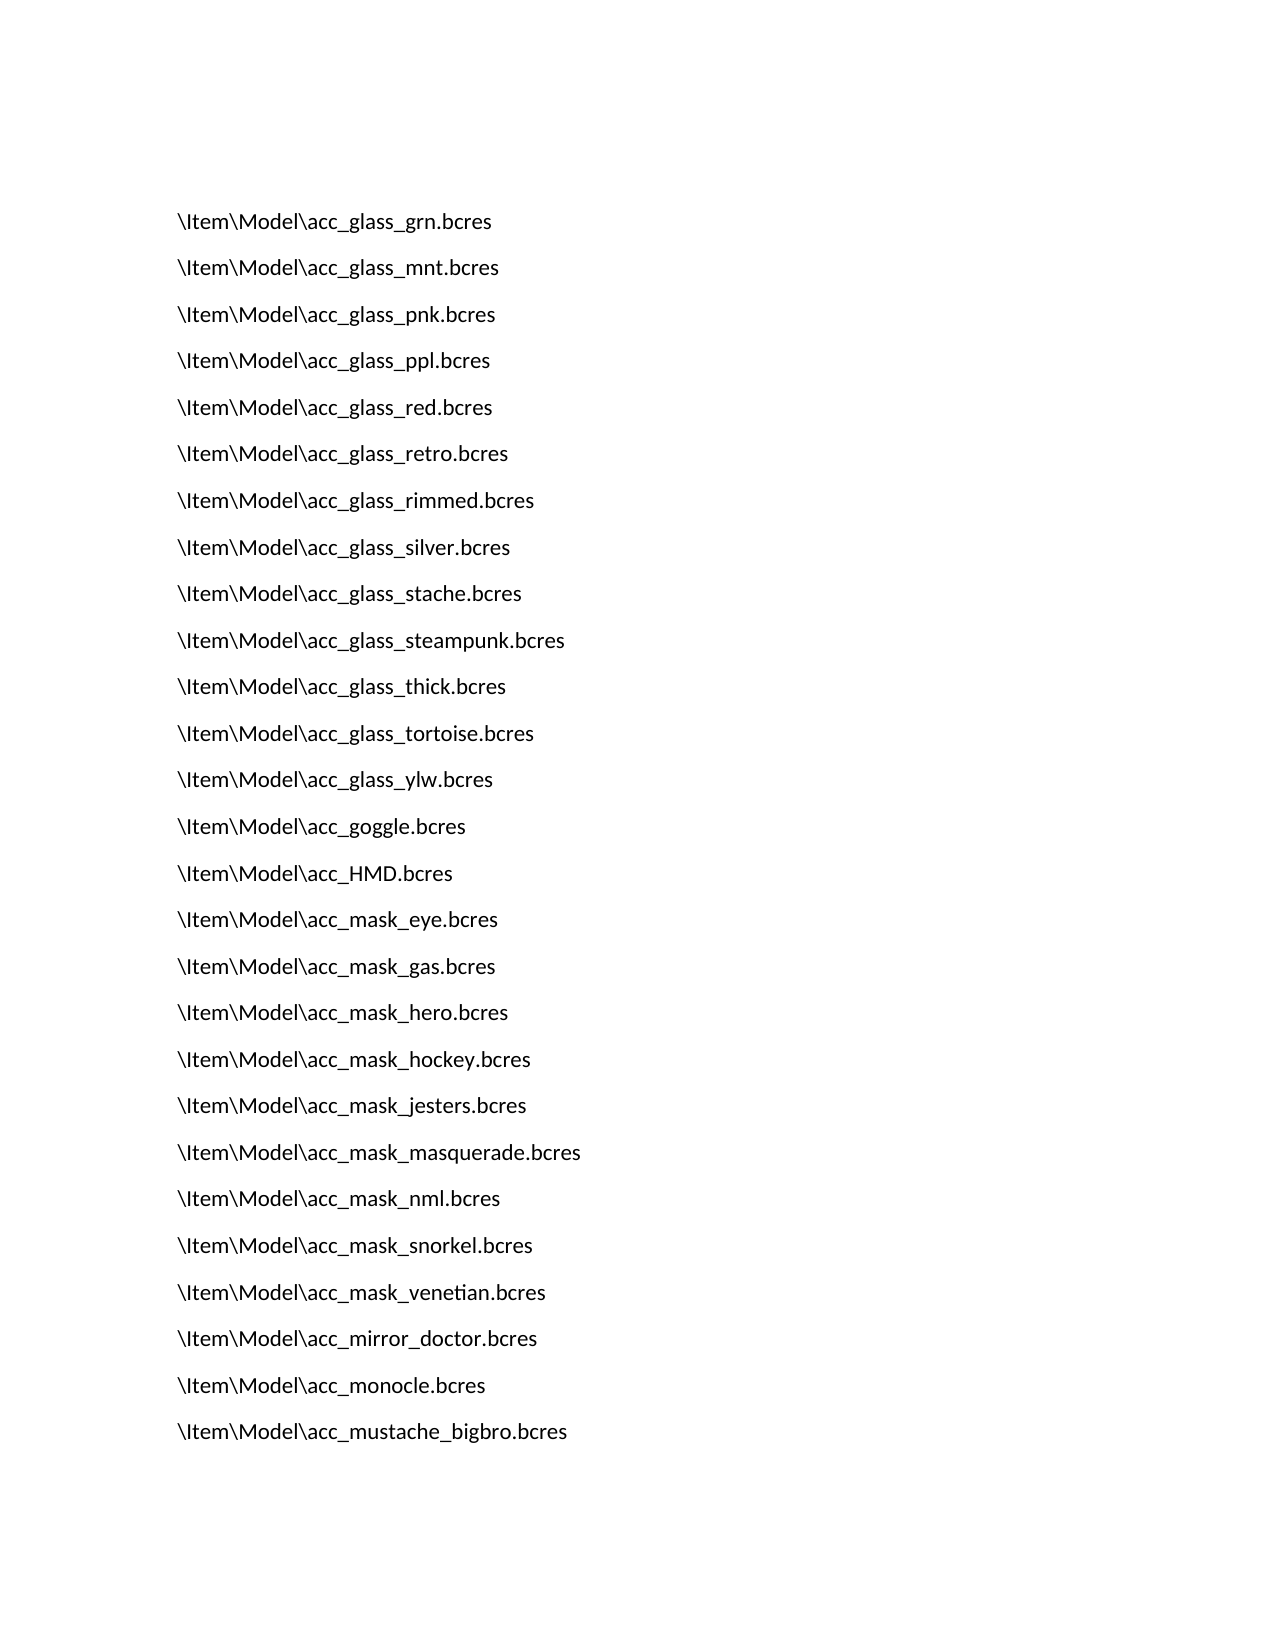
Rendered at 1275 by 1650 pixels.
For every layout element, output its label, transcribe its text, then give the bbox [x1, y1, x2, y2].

text \Item\Model\acc_glass_mnt.bcres [177, 253, 1098, 281]
text \Item\Model\acc_glass_pnk.bcres [177, 300, 1098, 328]
text \Item\Model\acc_mirror_doctor.bcres [177, 1324, 1098, 1352]
text \Item\Model\acc_HMD.bcres [177, 859, 1098, 887]
text \Item\Model\acc_glass_grn.bcres [177, 207, 1098, 235]
text \Item\Model\acc_glass_retro.bcres [177, 439, 1098, 468]
text \Item\Model\acc_mask_venetian.bcres [177, 1278, 1098, 1306]
text \Item\Model\acc_glass_red.bcres [177, 393, 1098, 421]
text \Item\Model\acc_mask_gas.bcres [177, 952, 1098, 980]
text \Item\Model\acc_mask_hero.bcres [177, 998, 1098, 1026]
text \Item\Model\acc_glass_ppl.bcres [177, 346, 1098, 374]
text \Item\Model\acc_glass_tortoise.bcres [177, 719, 1098, 747]
text \Item\Model\acc_glass_steampunk.bcres [177, 626, 1098, 654]
text \Item\Model\acc_mask_jesters.bcres [177, 1091, 1098, 1119]
text \Item\Model\acc_goggle.bcres [177, 812, 1098, 840]
text \Item\Model\acc_glass_silver.bcres [177, 533, 1098, 561]
text \Item\Model\acc_mask_hockey.bcres [177, 1045, 1098, 1073]
text \Item\Model\acc_mask_snorkel.bcres [177, 1231, 1098, 1259]
text \Item\Model\acc_monocle.bcres [177, 1371, 1098, 1399]
text \Item\Model\acc_mask_masquerade.bcres [177, 1138, 1098, 1166]
text \Item\Model\acc_glass_stache.bcres [177, 579, 1098, 607]
text \Item\Model\acc_glass_thick.bcres [177, 672, 1098, 700]
text \Item\Model\acc_glass_ylw.bcres [177, 766, 1098, 793]
text \Item\Model\acc_mask_eye.bcres [177, 905, 1098, 933]
text \Item\Model\acc_mask_nml.bcres [177, 1184, 1098, 1213]
text \Item\Model\acc_mustache_bigbro.bcres [177, 1417, 1098, 1445]
text \Item\Model\acc_glass_rimmed.bcres [177, 486, 1098, 514]
